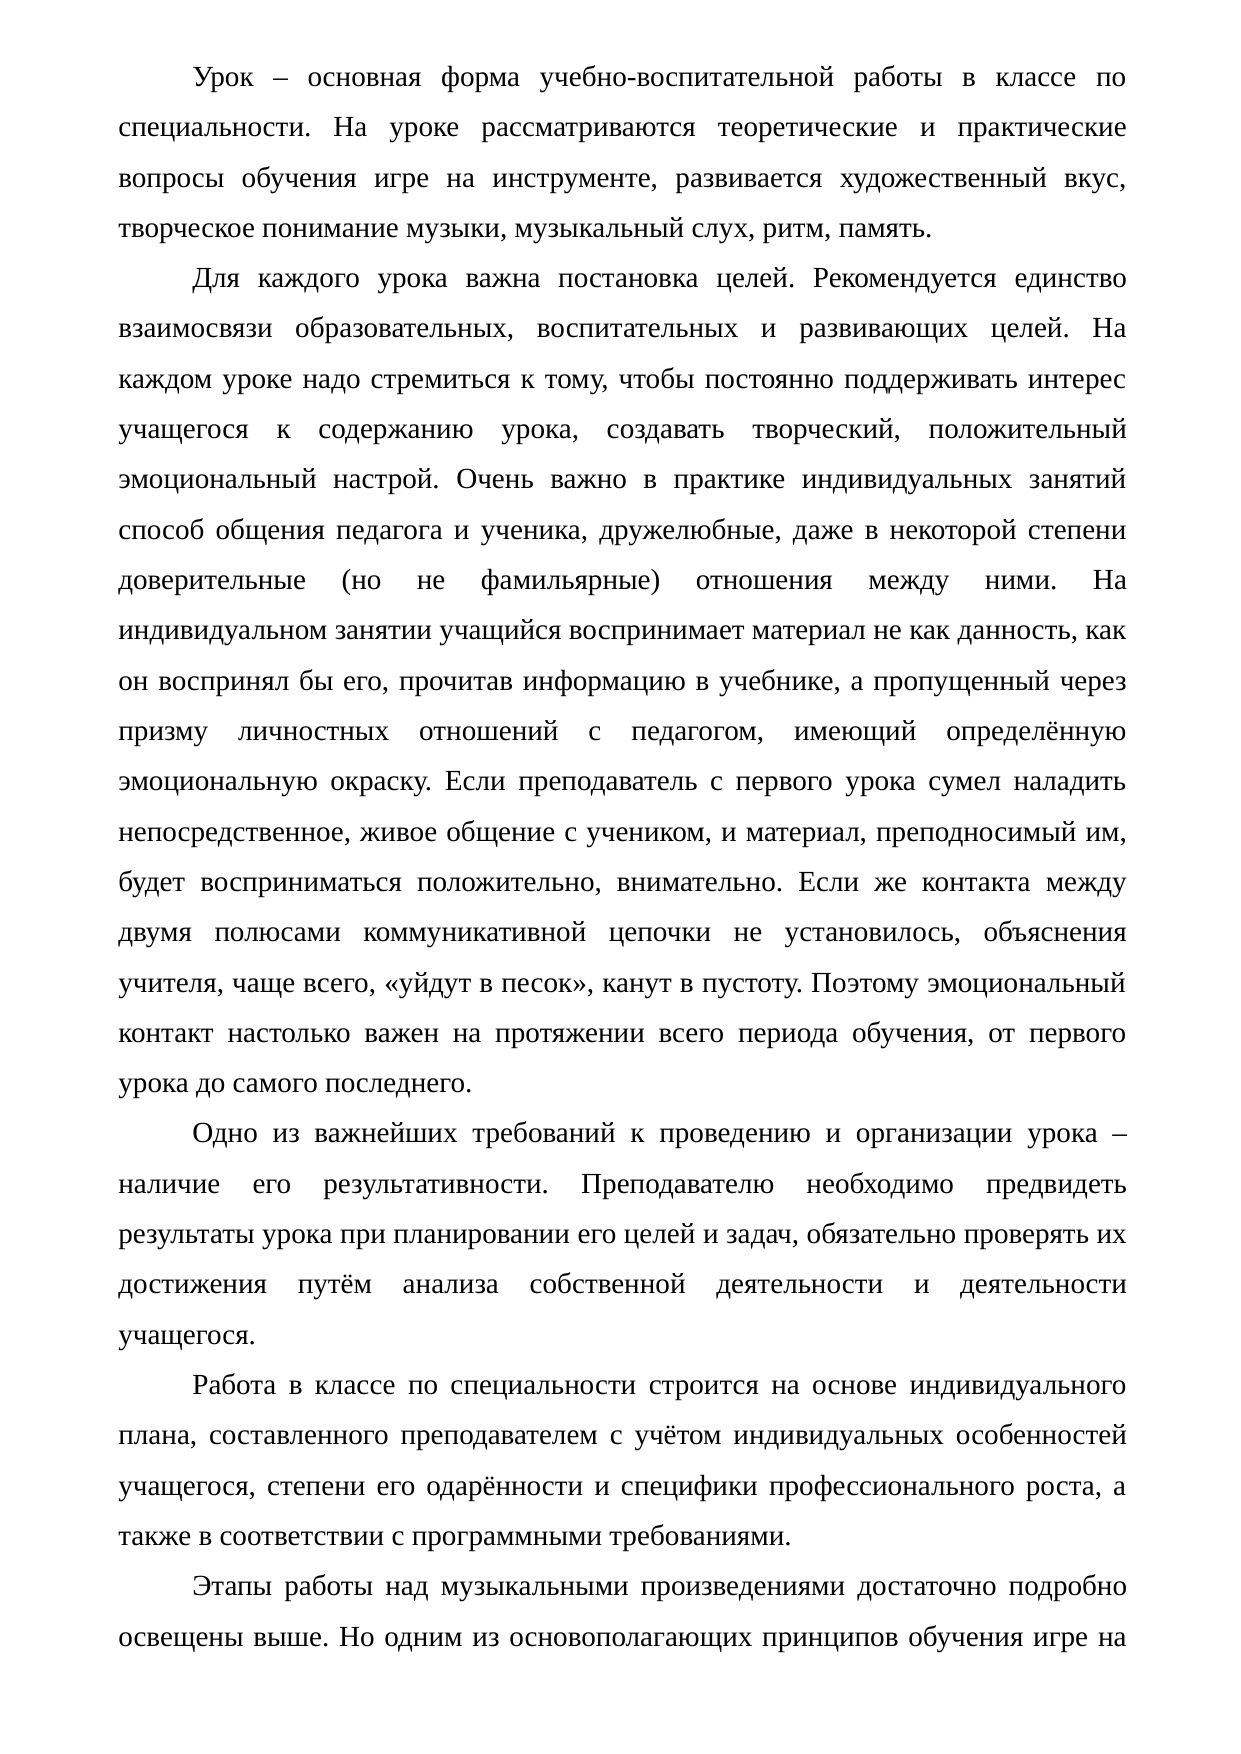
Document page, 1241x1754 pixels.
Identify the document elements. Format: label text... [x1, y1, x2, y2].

text Урок – основная форма учебно-воспитательной работы в классе по специальности. На уроке рассматриваются теоретические и практические вопросы обучения игре на инструменте, развивается художественный вкус, творческое понимание музыки, музыкальный слух, ритм, память. [118, 59, 1128, 243]
text Одно из важнейших требований к проведению и организации урока – наличие его результативности. Преподавателю необходимо предвидеть результаты урока при планировании его целей и задач, обязательно проверять их достижения путём анализа собственной деятельности и деятельности учащегося. [118, 1116, 1128, 1350]
text Этапы работы над музыкальными произведениями достаточно подробно освещены выше. Но одним из основополагающих принципов обучения игре на [118, 1568, 1128, 1652]
text Для каждого урока важна постановка целей. Рекомендуется единство взаимосвязи образовательных, воспитательных и развивающих целей. На каждом уроке надо стремиться к тому, чтобы постоянно поддерживать интерес учащегося к содержанию урока, создавать творческий, положительный эмоциональный настрой. Очень важно в практике индивидуальных занятий способ общения педагога и ученика, дружелюбные, даже в некоторой степени доверительные (но не фамильярные) отношения между ними. На индивидуальном занятии учащийся воспринимает материал не как данность, как он воспринял бы его, прочитав информацию в учебнике, а пропущенный через призму личностных отношений с педагогом, имеющий определённую эмоциональную окраску. Если преподаватель с первого урока сумел наладить непосредственное, живое общение с учеником, и материал, преподносимый им, будет восприниматься положительно, внимательно. Если же контакта между двумя полюсами коммуникативной цепочки не установилось, объяснения учителя, чаще всего, «уйдут в песок», канут в пустоту. Поэтому эмоциональный контакт настолько важен на протяжении всего периода обучения, от первого урока до самого последнего. [118, 260, 1128, 1099]
text Работа в классе по специальности строится на основе индивидуального плана, составленного преподавателем с учётом индивидуальных особенностей учащегося, степени его одарённости и специфики профессионального роста, а также в соответствии с программными требованиями. [118, 1367, 1128, 1552]
